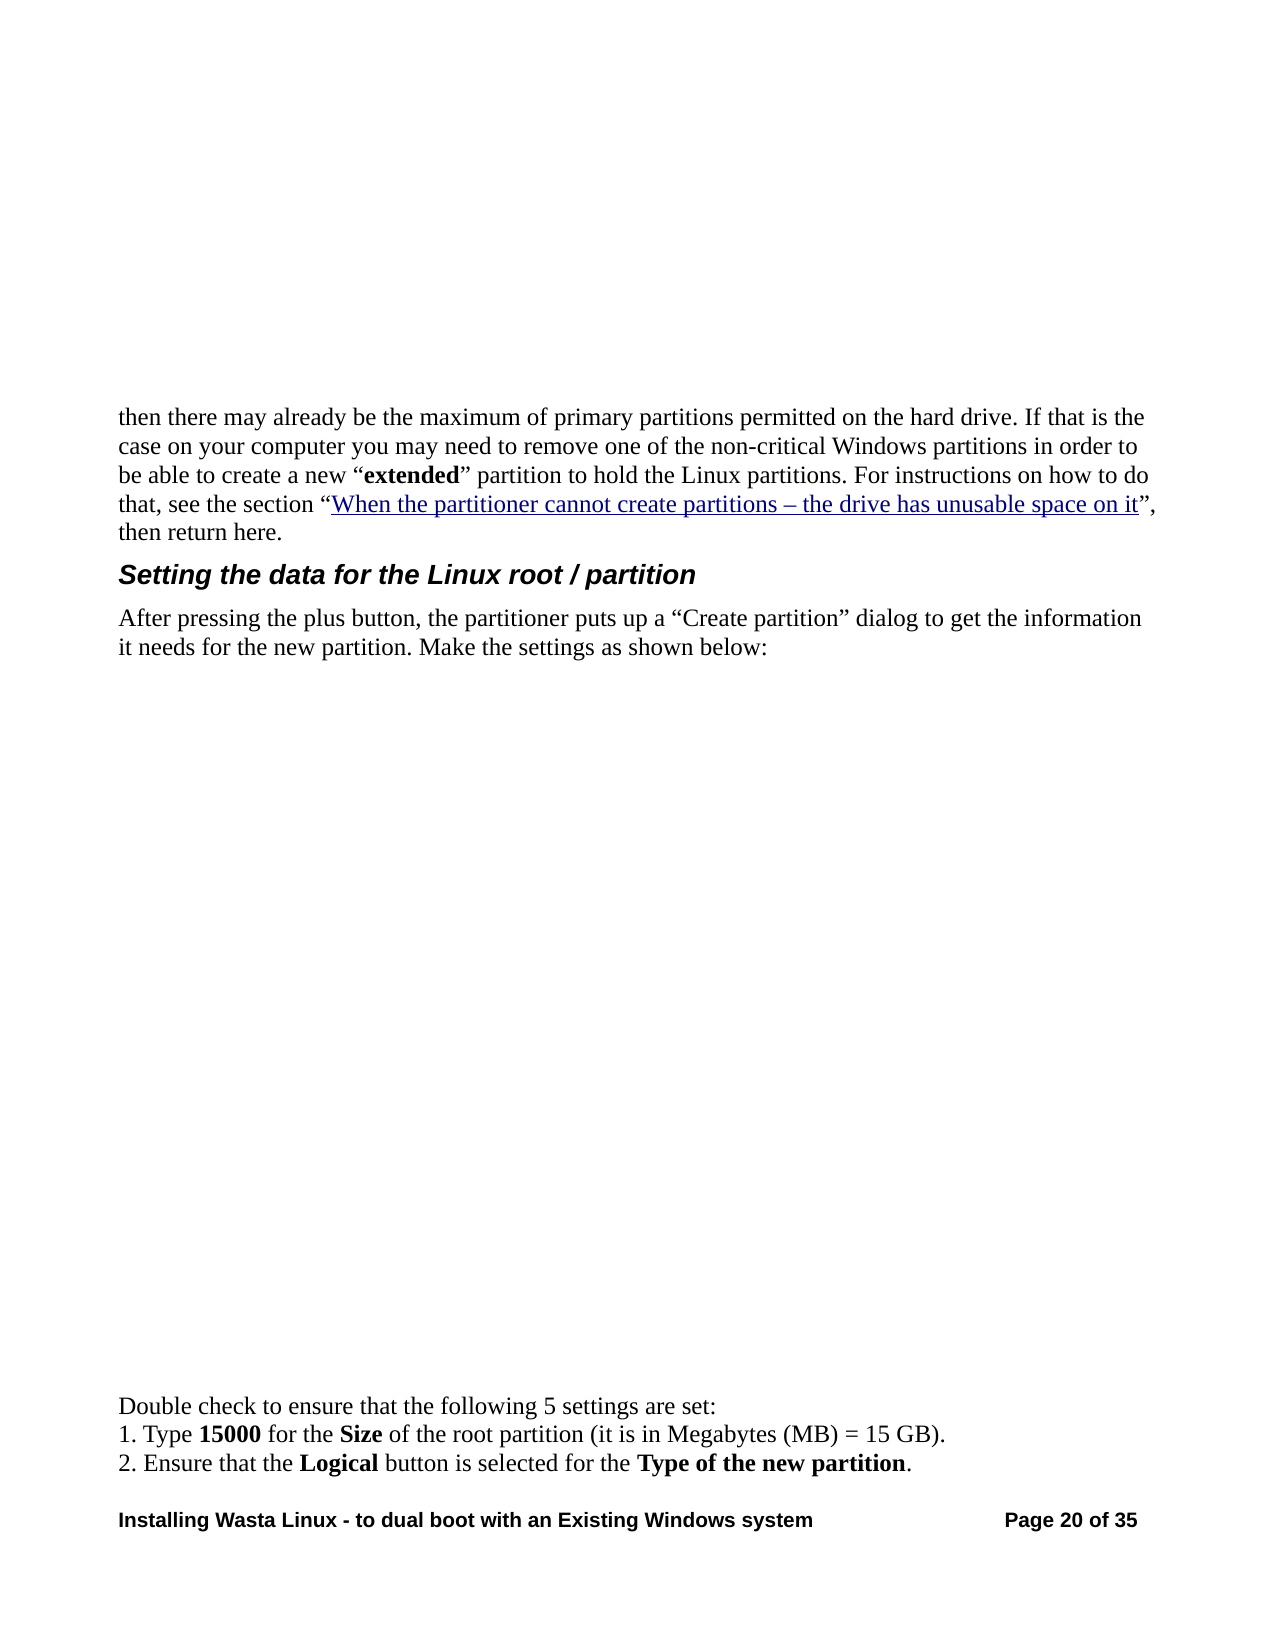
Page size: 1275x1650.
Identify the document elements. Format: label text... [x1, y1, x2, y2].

text then there may already be the maximum of primary partitions permitted on the hard drive. If that is the case on your computer you may need to remove one of the non-critical Windows partitions in order to be able to create a new “extended” partition to hold the Linux partitions. For instructions on how to do that, see the section “When the partitioner cannot create partitions – the drive has unusable space on it”, then return here. [118, 402, 1157, 546]
text 2. Ensure that the Logical button is selected for the Type of the new partition. [118, 1448, 1157, 1477]
text Double check to ensure that the following 5 settings are set: [118, 1391, 1157, 1419]
text 1. Type 15000 for the Size of the root partition (it is in Megabytes (MB) = 15 GB). [118, 1419, 1157, 1448]
subtitle Setting the data for the Linux root / partition [118, 559, 1157, 591]
text After pressing the plus button, the partitioner puts up a “Create partition” dialog to get the information it needs for the new partition. Make the settings as shown below: [118, 603, 1157, 661]
